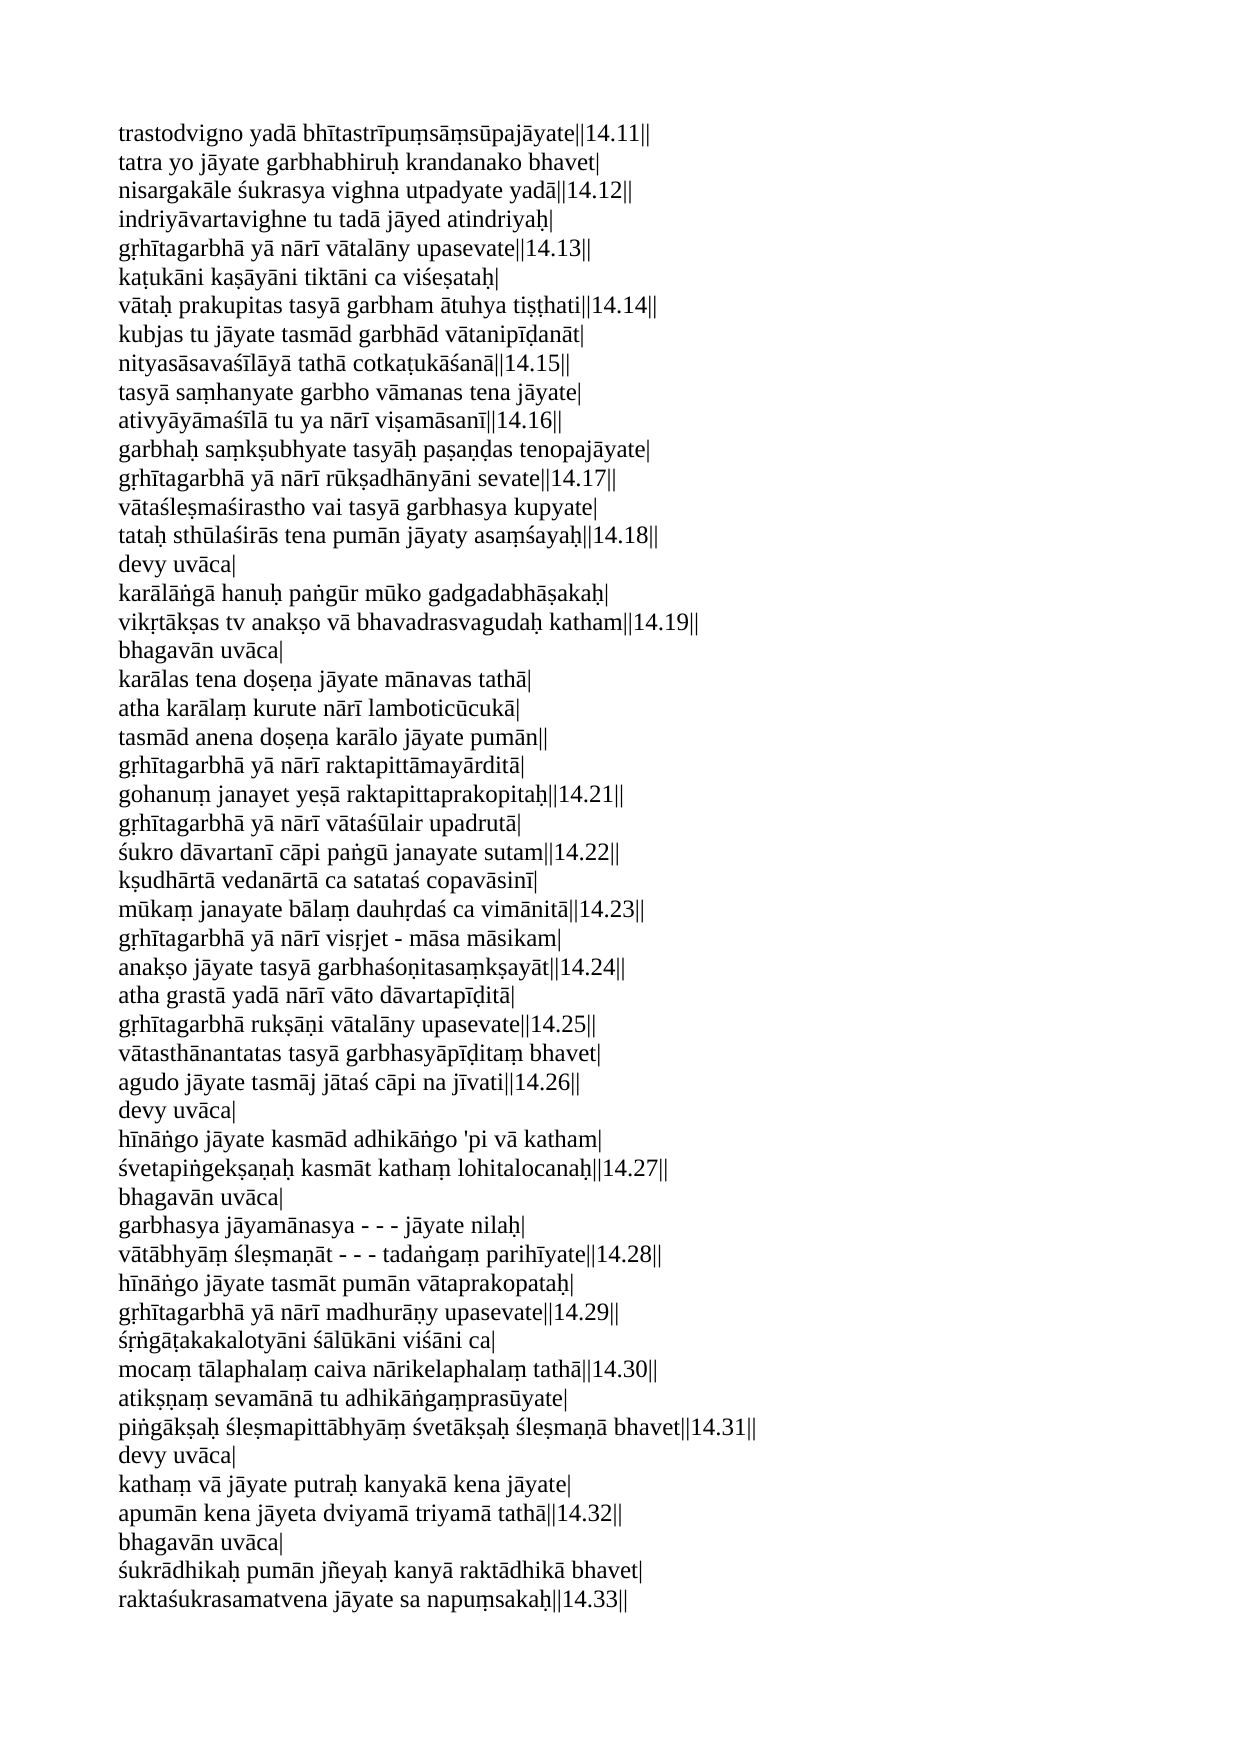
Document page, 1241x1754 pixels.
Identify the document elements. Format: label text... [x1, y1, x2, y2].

text vātābhyāṃ śleṣmaṇāt - - - tadaṅgaṃ parihīyate||14.28|| [118, 1239, 1122, 1268]
text tataḥ sthūlaśirās tena pumān jāyaty asaṃśayaḥ||14.18|| [118, 521, 1122, 549]
text tasyā saṃhanyate garbho vāmanas tena jāyate| [118, 377, 1122, 406]
text trastodvigno yadā bhītastrīpuṃsāṃsūpajāyate||14.11|| [118, 118, 1122, 147]
text karālāṅgā hanuḥ paṅgūr mūko gadgadabhāṣakaḥ| [118, 578, 1122, 607]
text bhagavān uvāca| [118, 1527, 1122, 1556]
text hīnāṅgo jāyate tasmāt pumān vātaprakopataḥ| [118, 1268, 1122, 1297]
text anakṣo jāyate tasyā garbhaśoṇitasaṃkṣayāt||14.24|| [118, 952, 1122, 981]
text tatra yo jāyate garbhabhiruḥ krandanako bhavet| [118, 147, 1122, 176]
text vātasthānantatas tasyā garbhasyāpīḍitaṃ bhavet| [118, 1038, 1122, 1067]
text agudo jāyate tasmāj jātaś cāpi na jīvati||14.26|| [118, 1067, 1122, 1096]
text śukro dāvartanī cāpi paṅgū janayate sutam||14.22|| [118, 837, 1122, 866]
text gṛhītagarbhā yā nārī rūkṣadhānyāni sevate||14.17|| [118, 463, 1122, 492]
text gṛhītagarbhā yā nārī visṛjet - māsa māsikam| [118, 923, 1122, 952]
text atikṣṇaṃ sevamānā tu adhikāṅgaṃprasūyate| [118, 1383, 1122, 1412]
text mocaṃ tālaphalaṃ caiva nārikelaphalaṃ tathā||14.30|| [118, 1354, 1122, 1383]
text śukrādhikaḥ pumān jñeyaḥ kanyā raktādhikā bhavet| [118, 1556, 1122, 1584]
text vātaḥ prakupitas tasyā garbham ātuhya tiṣṭhati||14.14|| [118, 291, 1122, 319]
text tasmād anena doṣeṇa karālo jāyate pumān|| [118, 722, 1122, 751]
text kaṭukāni kaṣāyāni tiktāni ca viśeṣataḥ| [118, 262, 1122, 291]
text kṣudhārtā vedanārtā ca satataś copavāsinī| [118, 866, 1122, 894]
text bhagavān uvāca| [118, 636, 1122, 664]
text vikṛtākṣas tv anakṣo vā bhavadrasvagudaḥ katham||14.19|| [118, 607, 1122, 636]
text raktaśukrasamatvena jāyate sa napuṃsakaḥ||14.33|| [118, 1584, 1122, 1613]
text indriyāvartavighne tu tadā jāyed atindriyaḥ| [118, 204, 1122, 233]
text gṛhītagarbhā yā nārī vātaśūlair upadrutā| [118, 808, 1122, 837]
text devy uvāca| [118, 1441, 1122, 1469]
text garbhasya jāyamānasya - - - jāyate nilaḥ| [118, 1211, 1122, 1239]
text atha grastā yadā nārī vāto dāvartapīḍitā| [118, 981, 1122, 1009]
text gṛhītagarbhā rukṣāṇi vātalāny upasevate||14.25|| [118, 1009, 1122, 1038]
text śṛṅgāṭakakalotyāni śālūkāni viśāni ca| [118, 1326, 1122, 1354]
text nisargakāle śukrasya vighna utpadyate yadā||14.12|| [118, 176, 1122, 204]
text gṛhītagarbhā yā nārī raktapittāmayārditā| [118, 751, 1122, 779]
text gṛhītagarbhā yā nārī vātalāny upasevate||14.13|| [118, 233, 1122, 262]
text gṛhītagarbhā yā nārī madhurāṇy upasevate||14.29|| [118, 1297, 1122, 1326]
text bhagavān uvāca| [118, 1182, 1122, 1211]
text hīnāṅgo jāyate kasmād adhikāṅgo 'pi vā katham| [118, 1124, 1122, 1153]
text kathaṃ vā jāyate putraḥ kanyakā kena jāyate| [118, 1469, 1122, 1498]
text apumān kena jāyeta dviyamā triyamā tathā||14.32|| [118, 1498, 1122, 1527]
text gohanuṃ janayet yeṣā raktapittaprakopitaḥ||14.21|| [118, 779, 1122, 808]
text devy uvāca| [118, 549, 1122, 578]
text atha karālaṃ kurute nārī lamboticūcukā| [118, 693, 1122, 722]
text kubjas tu jāyate tasmād garbhād vātanipīḍanāt| [118, 319, 1122, 348]
text vātaśleṣmaśirastho vai tasyā garbhasya kupyate| [118, 492, 1122, 521]
text piṅgākṣaḥ śleṣmapittābhyāṃ śvetākṣaḥ śleṣmaṇā bhavet||14.31|| [118, 1412, 1122, 1441]
text mūkaṃ janayate bālaṃ dauhṛdaś ca vimānitā||14.23|| [118, 894, 1122, 923]
text devy uvāca| [118, 1096, 1122, 1124]
text śvetapiṅgekṣaṇaḥ kasmāt kathaṃ lohitalocanaḥ||14.27|| [118, 1153, 1122, 1182]
text garbhaḥ saṃkṣubhyate tasyāḥ paṣaṇḍas tenopajāyate| [118, 434, 1122, 463]
text karālas tena doṣeṇa jāyate mānavas tathā| [118, 664, 1122, 693]
text nityasāsavaśīlāyā tathā cotkaṭukāśanā||14.15|| [118, 348, 1122, 377]
text ativyāyāmaśīlā tu ya nārī viṣamāsanī||14.16|| [118, 406, 1122, 434]
